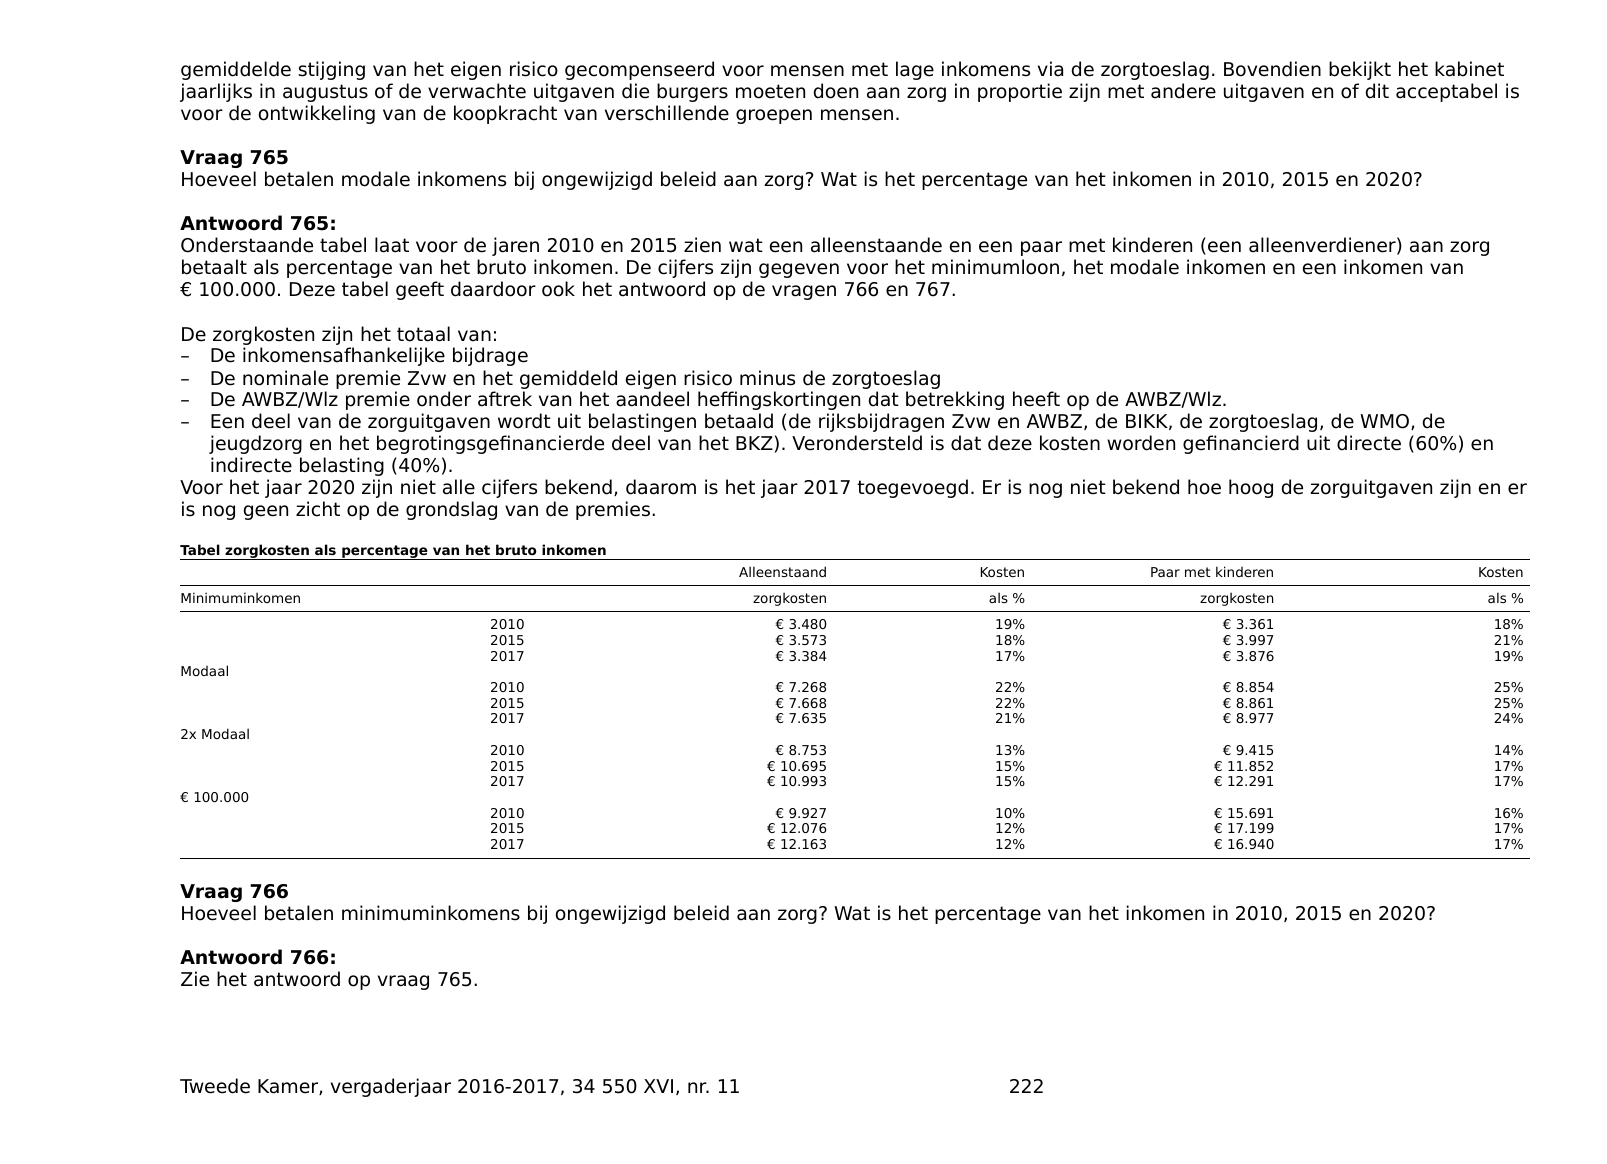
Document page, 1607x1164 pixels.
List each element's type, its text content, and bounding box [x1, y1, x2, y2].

table_cell 18% [833, 633, 1031, 648]
table_cell € 9.415 [1031, 743, 1280, 758]
table_cell [1031, 664, 1280, 680]
table_cell [1280, 790, 1529, 806]
table_cell Paar met kinderen [1031, 560, 1280, 585]
table_cell [1280, 664, 1529, 680]
table_cell € 7.668 [524, 696, 833, 711]
text gemiddelde stijging van het eigen risico gecompenseerd voor mensen met lage inkomens via de zorgtoeslag. Bovendien bekijkt het kabinet jaarlijks in augustus of de verwachte uitgaven die burgers moeten doen aan zorg in proportie zijn met andere uitgaven en of dit acceptabel is voor de ontwikkeling van de koopkracht van verschillende groepen mensen. [180, 59, 1529, 125]
table_cell € 3.997 [1031, 633, 1280, 648]
table_cell € 15.691 [1031, 806, 1280, 821]
table_cell 2017 [180, 648, 524, 664]
table_cell Alleenstaand [524, 560, 833, 585]
table_cell 2010 [180, 680, 524, 696]
text – De nominale premie Zvw en het gemiddeld eigen risico minus de zorgtoeslag [180, 367, 1529, 389]
table_cell € 12.291 [1031, 774, 1280, 790]
table_cell 25% [1280, 680, 1529, 696]
table_cell [180, 560, 524, 585]
table_cell zorgkosten [524, 586, 833, 611]
text Vraag 765 [180, 147, 1529, 169]
table_cell als % [833, 586, 1031, 611]
table_cell 17% [1280, 837, 1529, 857]
table_cell 24% [1280, 711, 1529, 727]
table_cell zorgkosten [1031, 586, 1280, 611]
table_cell 2010 [180, 743, 524, 758]
text Antwoord 766: [180, 947, 1529, 969]
table_cell 2017 [180, 774, 524, 790]
table_cell 13% [833, 743, 1031, 758]
table_cell € 9.927 [524, 806, 833, 821]
table_cell 2x Modaal [180, 727, 524, 743]
table_cell 2017 [180, 711, 524, 727]
table_cell [524, 664, 833, 680]
table_cell € 10.993 [524, 774, 833, 790]
table_cell [833, 790, 1031, 806]
table_cell 12% [833, 821, 1031, 837]
table_cell 2015 [180, 696, 524, 711]
table_cell 17% [833, 648, 1031, 664]
table_cell € 100.000 [180, 790, 524, 806]
table_cell [1031, 790, 1280, 806]
table_cell 22% [833, 680, 1031, 696]
table_cell 22% [833, 696, 1031, 711]
table_cell [1031, 727, 1280, 743]
text Zie het antwoord op vraag 765. [180, 969, 1529, 991]
table_cell € 7.268 [524, 680, 833, 696]
table_cell 19% [1280, 648, 1529, 664]
table_cell 2010 [180, 806, 524, 821]
table_cell 15% [833, 759, 1031, 774]
table_cell € 3.384 [524, 648, 833, 664]
text – Een deel van de zorguitgaven wordt uit belastingen betaald (de rijksbijdragen Zvw en AWBZ, de BIKK, de zorgtoeslag, de WMO, de jeugdzorg en het begrotingsgefinancierde deel van het BKZ). Verondersteld is dat deze kosten worden gefinancierd uit directe (60%) en indirecte belasting (40%). [180, 411, 1529, 477]
table_cell 17% [1280, 774, 1529, 790]
table_cell als % [1280, 586, 1529, 611]
text Voor het jaar 2020 zijn niet alle cijfers bekend, daarom is het jaar 2017 toegevoegd. Er is nog niet bekend hoe hoog de zorguitgaven zijn en er is nog geen zicht op de grondslag van de premies. [180, 477, 1529, 521]
table_cell € 10.695 [524, 759, 833, 774]
table_cell € 11.852 [1031, 759, 1280, 774]
table_cell 17% [1280, 821, 1529, 837]
text Antwoord 765: [180, 213, 1529, 235]
table_cell 10% [833, 806, 1031, 821]
text Hoeveel betalen modale inkomens bij ongewijzigd beleid aan zorg? Wat is het percentage van het inkomen in 2010, 2015 en 2020? [180, 169, 1529, 191]
table_cell 2010 [180, 612, 524, 633]
table_cell Modaal [180, 664, 524, 680]
table_cell € 12.163 [524, 837, 833, 857]
table_cell 16% [1280, 806, 1529, 821]
text De zorgkosten zijn het totaal van: [180, 323, 1529, 345]
table_cell [833, 664, 1031, 680]
table_cell [524, 790, 833, 806]
table_header Tabel zorgkosten als percentage van het bruto inkomen [180, 543, 1529, 559]
table_cell € 3.876 [1031, 648, 1280, 664]
table_cell € 3.361 [1031, 612, 1280, 633]
table_cell [1280, 727, 1529, 743]
text Onderstaande tabel laat voor de jaren 2010 en 2015 zien wat een alleenstaande en een paar met kinderen (een alleenverdiener) aan zorg betaalt als percentage van het bruto inkomen. De cijfers zijn gegeven voor het minimumloon, het modale inkomen en een inkomen van € 100.000. Deze tabel geeft daardoor ook het antwoord op de vragen 766 en 767. [180, 235, 1529, 301]
table_cell € 7.635 [524, 711, 833, 727]
table_cell 17% [1280, 759, 1529, 774]
table_cell 19% [833, 612, 1031, 633]
table_cell 14% [1280, 743, 1529, 758]
table_cell 15% [833, 774, 1031, 790]
text – De AWBZ/Wlz premie onder aftrek van het aandeel heffingskortingen dat betrekking heeft op de AWBZ/Wlz. [180, 389, 1529, 411]
table_cell € 16.940 [1031, 837, 1280, 857]
text – De inkomensafhankelijke bijdrage [180, 345, 1529, 367]
table_cell € 8.854 [1031, 680, 1280, 696]
table_cell € 8.977 [1031, 711, 1280, 727]
table_cell 2015 [180, 759, 524, 774]
table_cell € 12.076 [524, 821, 833, 837]
table_cell € 8.861 [1031, 696, 1280, 711]
table_cell Kosten [833, 560, 1031, 585]
table_cell 2015 [180, 633, 524, 648]
table_cell 12% [833, 837, 1031, 857]
table_cell [833, 727, 1031, 743]
table_cell € 8.753 [524, 743, 833, 758]
table_cell Kosten [1280, 560, 1529, 585]
table_cell 2015 [180, 821, 524, 837]
table_cell 2017 [180, 837, 524, 857]
text Hoeveel betalen minimuminkomens bij ongewijzigd beleid aan zorg? Wat is het percentage van het inkomen in 2010, 2015 en 2020? [180, 903, 1529, 925]
table_cell 18% [1280, 612, 1529, 633]
table_cell 21% [833, 711, 1031, 727]
table_cell 21% [1280, 633, 1529, 648]
table_cell € 17.199 [1031, 821, 1280, 837]
table_cell [524, 727, 833, 743]
table_cell € 3.480 [524, 612, 833, 633]
table_cell Minimuminkomen [180, 586, 524, 611]
table_cell € 3.573 [524, 633, 833, 648]
table_cell 25% [1280, 696, 1529, 711]
text Vraag 766 [180, 881, 1529, 903]
